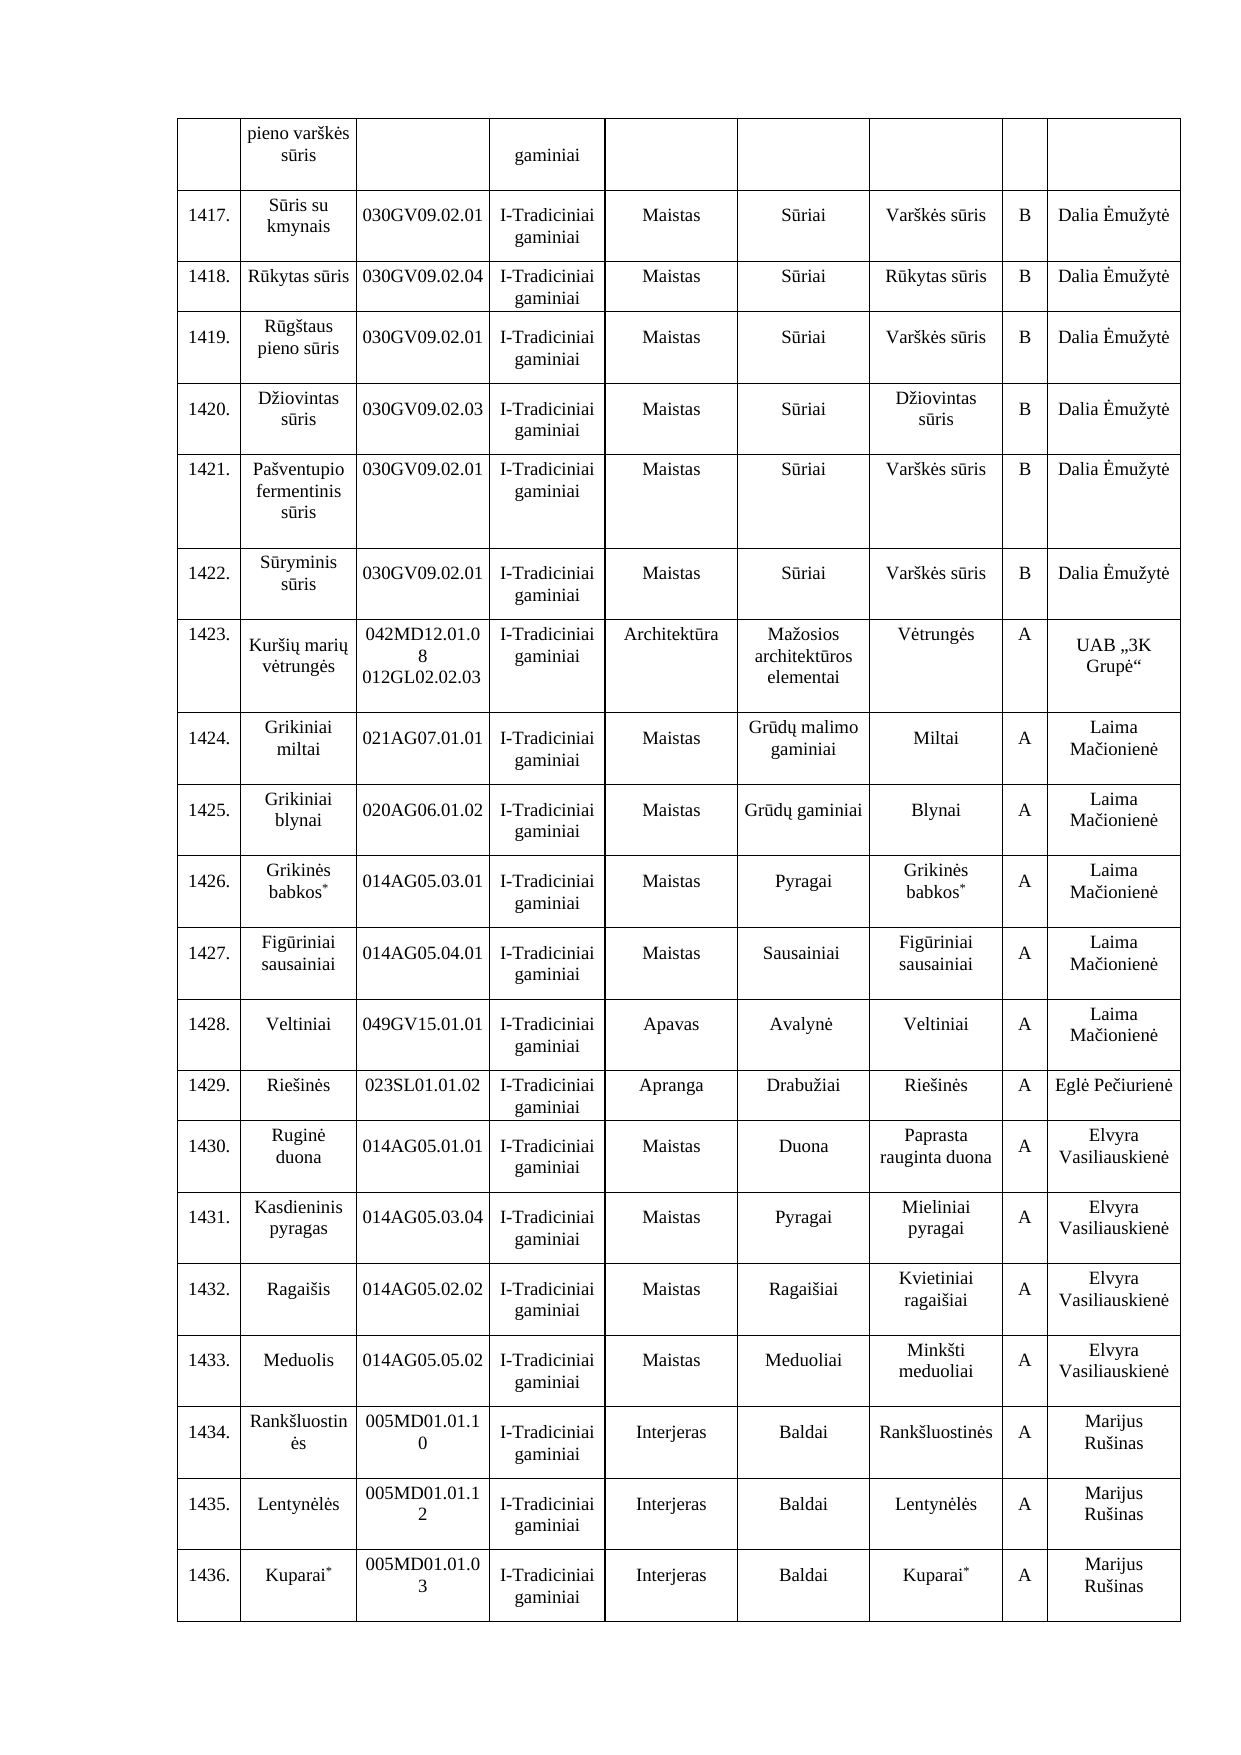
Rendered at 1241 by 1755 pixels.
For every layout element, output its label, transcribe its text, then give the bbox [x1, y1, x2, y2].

table_cell 1417. [178, 191, 240, 261]
table_cell I-Tradiciniai gaminiai [490, 384, 604, 454]
table_cell B [1003, 191, 1047, 261]
table_cell 030GV09.02.04 [357, 262, 489, 311]
table_cell Džiovintas sūris [241, 384, 356, 454]
table_cell Maistas [606, 455, 737, 547]
table_cell Dalia Ėmužytė [1048, 262, 1180, 311]
table_cell 049GV15.01.01 [357, 1000, 489, 1070]
table_cell Maistas [606, 1193, 737, 1263]
table_cell I-Tradiciniai gaminiai [490, 1407, 604, 1478]
table_cell Mieliniai pyragai [870, 1193, 1002, 1263]
table_cell 1425. [178, 785, 240, 855]
table_cell 1423. [178, 620, 240, 712]
table_cell Apavas [606, 1000, 737, 1070]
table_cell Elvyra Vasiliauskienė [1048, 1193, 1180, 1263]
table_cell UAB „3K Grupė“ [1048, 620, 1180, 712]
table_cell 005MD01.01.10 [357, 1407, 489, 1478]
table_cell Sūriai [738, 384, 869, 454]
table_cell Maistas [606, 713, 737, 784]
table_cell Maistas [606, 1336, 737, 1406]
table_cell Sūriai [738, 455, 869, 547]
table_cell Eglė Pečiurienė [1048, 1071, 1180, 1120]
table_cell Sausainiai [738, 928, 869, 998]
table_cell I-Tradiciniai gaminiai [490, 549, 604, 619]
table_cell Meduoliai [738, 1336, 869, 1406]
table_cell Pyragai [738, 1193, 869, 1263]
table_cell I-Tradiciniai gaminiai [490, 1479, 604, 1549]
table_cell Interjeras [606, 1479, 737, 1549]
table_cell Rūkytas sūris [241, 262, 356, 311]
table_cell Maistas [606, 262, 737, 311]
table_cell Marijus Rušinas [1048, 1479, 1180, 1549]
table_cell A [1003, 713, 1047, 784]
table_cell Meduolis [241, 1336, 356, 1406]
table_cell Laima Mačionienė [1048, 1000, 1180, 1070]
table_cell I-Tradiciniai gaminiai [490, 1000, 604, 1070]
table_cell A [1003, 856, 1047, 927]
table_cell Kuparai* [870, 1550, 1002, 1621]
table_cell Dalia Ėmužytė [1048, 384, 1180, 454]
table_cell Pyragai [738, 856, 869, 927]
table_cell Maistas [606, 191, 737, 261]
table_cell I-Tradiciniai gaminiai [490, 785, 604, 855]
table_cell Sūriai [738, 549, 869, 619]
table_cell Laima Mačionienė [1048, 785, 1180, 855]
table_cell Elvyra Vasiliauskienė [1048, 1121, 1180, 1192]
table_cell Grūdų gaminiai [738, 785, 869, 855]
table_cell Maistas [606, 1121, 737, 1192]
table_cell Elvyra Vasiliauskienė [1048, 1336, 1180, 1406]
table_cell 030GV09.02.01 [357, 455, 489, 547]
table_cell Veltiniai [870, 1000, 1002, 1070]
table_cell Drabužiai [738, 1071, 869, 1120]
table_cell 1431. [178, 1193, 240, 1263]
table_cell Laima Mačionienė [1048, 928, 1180, 998]
table_cell Varškės sūris [870, 549, 1002, 619]
table_cell A [1003, 1407, 1047, 1478]
table_cell Ragaišiai [738, 1264, 869, 1335]
table_cell 014AG05.03.01 [357, 856, 489, 927]
table_cell 014AG05.01.01 [357, 1121, 489, 1192]
table_cell Laima Mačionienė [1048, 713, 1180, 784]
table_cell A [1003, 1193, 1047, 1263]
table_cell Duona [738, 1121, 869, 1192]
table_cell Varškės sūris [870, 312, 1002, 383]
table_cell 030GV09.02.01 [357, 549, 489, 619]
table_cell Baldai [738, 1550, 869, 1621]
table_cell Elvyra Vasiliauskienė [1048, 1264, 1180, 1335]
table_cell Mažosios architektūros elementai [738, 620, 869, 712]
table_cell Grikiniai blynai [241, 785, 356, 855]
table_cell I-Tradiciniai gaminiai [490, 1193, 604, 1263]
table_cell Ruginė duona [241, 1121, 356, 1192]
table_cell Rankšluostinės [241, 1407, 356, 1478]
table_cell A [1003, 785, 1047, 855]
table_cell Dalia Ėmužytė [1048, 191, 1180, 261]
table_cell Maistas [606, 384, 737, 454]
table_cell A [1003, 928, 1047, 998]
table_cell I-Tradiciniai gaminiai [490, 1264, 604, 1335]
table_cell Dalia Ėmužytė [1048, 312, 1180, 383]
table_cell Grikinės babkos* [870, 856, 1002, 927]
table_cell B [1003, 262, 1047, 311]
table_cell 1424. [178, 713, 240, 784]
table_cell Varškės sūris [870, 455, 1002, 547]
table_cell 1422. [178, 549, 240, 619]
table_cell Vėtrungės [870, 620, 1002, 712]
table_cell I-Tradiciniai gaminiai [490, 1336, 604, 1406]
table_cell Rankšluostinės [870, 1407, 1002, 1478]
table_cell Apranga [606, 1071, 737, 1120]
table_cell 020AG06.01.02 [357, 785, 489, 855]
table_cell Sūriai [738, 191, 869, 261]
table_cell 1433. [178, 1336, 240, 1406]
table_cell Avalynė [738, 1000, 869, 1070]
table_cell 005MD01.01.12 [357, 1479, 489, 1549]
table_cell Rūkytas sūris [870, 262, 1002, 311]
table_cell I-Tradiciniai gaminiai [490, 1550, 604, 1621]
table_cell A [1003, 1000, 1047, 1070]
table_cell Kuršių marių vėtrungės [241, 620, 356, 712]
table_cell 1432. [178, 1264, 240, 1335]
table_cell Marijus Rušinas [1048, 1550, 1180, 1621]
table_cell [870, 119, 1002, 190]
table_cell 1421. [178, 455, 240, 547]
table_cell Sūryminis sūris [241, 549, 356, 619]
table_cell 1435. [178, 1479, 240, 1549]
table_cell Pašventupio fermentinis sūris [241, 455, 356, 547]
table_cell Ragaišis [241, 1264, 356, 1335]
table_cell [1003, 119, 1047, 190]
table_cell A [1003, 1550, 1047, 1621]
table_cell I-Tradiciniai gaminiai [490, 856, 604, 927]
table_cell I-Tradiciniai gaminiai [490, 191, 604, 261]
table_cell Riešinės [870, 1071, 1002, 1120]
table_cell Maistas [606, 312, 737, 383]
table_cell gaminiai [490, 119, 604, 190]
table_cell pieno varškės sūris [241, 119, 356, 190]
table_cell [738, 119, 869, 190]
table_cell Riešinės [241, 1071, 356, 1120]
table_cell 1436. [178, 1550, 240, 1621]
table_cell Grūdų malimo gaminiai [738, 713, 869, 784]
table_cell Marijus Rušinas [1048, 1407, 1180, 1478]
table_cell Laima Mačionienė [1048, 856, 1180, 927]
table_cell 1418. [178, 262, 240, 311]
table_cell Maistas [606, 856, 737, 927]
table_cell A [1003, 1071, 1047, 1120]
table_cell B [1003, 384, 1047, 454]
table_cell Dalia Ėmužytė [1048, 549, 1180, 619]
table_cell Interjeras [606, 1407, 737, 1478]
table_cell Maistas [606, 549, 737, 619]
table_cell Sūris su kmynais [241, 191, 356, 261]
table_cell 030GV09.02.03 [357, 384, 489, 454]
table_cell 1419. [178, 312, 240, 383]
table_cell Dalia Ėmužytė [1048, 455, 1180, 547]
table_cell I-Tradiciniai gaminiai [490, 713, 604, 784]
table_cell 005MD01.01.03 [357, 1550, 489, 1621]
table_cell I-Tradiciniai gaminiai [490, 262, 604, 311]
table_cell Lentynėlės [870, 1479, 1002, 1549]
table_cell 042MD12.01.08 012GL02.02.03 [357, 620, 489, 712]
table_cell 030GV09.02.01 [357, 191, 489, 261]
table_cell 014AG05.02.02 [357, 1264, 489, 1335]
table_cell A [1003, 1479, 1047, 1549]
table_cell Architektūra [606, 620, 737, 712]
table_cell Grikinės babkos* [241, 856, 356, 927]
table_cell I-Tradiciniai gaminiai [490, 312, 604, 383]
table_cell 014AG05.03.04 [357, 1193, 489, 1263]
table_cell 1426. [178, 856, 240, 927]
table_cell Varškės sūris [870, 191, 1002, 261]
table_cell I-Tradiciniai gaminiai [490, 455, 604, 547]
table_cell Grikiniai miltai [241, 713, 356, 784]
table_cell 014AG05.04.01 [357, 928, 489, 998]
table_cell I-Tradiciniai gaminiai [490, 620, 604, 712]
table_cell Blynai [870, 785, 1002, 855]
table_cell Maistas [606, 928, 737, 998]
table_cell 1420. [178, 384, 240, 454]
table_cell [606, 119, 737, 190]
table_cell 021AG07.01.01 [357, 713, 489, 784]
table_cell [1048, 119, 1180, 190]
table_cell I-Tradiciniai gaminiai [490, 1071, 604, 1120]
table_cell 014AG05.05.02 [357, 1336, 489, 1406]
table_cell Kasdieninis pyragas [241, 1193, 356, 1263]
table_cell Džiovintas sūris [870, 384, 1002, 454]
table_cell 1430. [178, 1121, 240, 1192]
table_cell A [1003, 1336, 1047, 1406]
table_cell I-Tradiciniai gaminiai [490, 928, 604, 998]
table_cell Sūriai [738, 312, 869, 383]
table_cell 1428. [178, 1000, 240, 1070]
table_cell Figūriniai sausainiai [241, 928, 356, 998]
table_cell 1434. [178, 1407, 240, 1478]
table_cell 023SL01.01.02 [357, 1071, 489, 1120]
table_cell Rūgštaus pieno sūris [241, 312, 356, 383]
table_cell Miltai [870, 713, 1002, 784]
table_cell A [1003, 1121, 1047, 1192]
table_cell 030GV09.02.01 [357, 312, 489, 383]
table_cell Kvietiniai ragaišiai [870, 1264, 1002, 1335]
table_cell B [1003, 312, 1047, 383]
table_cell Maistas [606, 1264, 737, 1335]
table_cell B [1003, 549, 1047, 619]
table_cell Interjeras [606, 1550, 737, 1621]
table_cell Kuparai* [241, 1550, 356, 1621]
table_cell Maistas [606, 785, 737, 855]
table_cell [357, 119, 489, 190]
table_cell Sūriai [738, 262, 869, 311]
table_cell Minkšti meduoliai [870, 1336, 1002, 1406]
table_cell A [1003, 1264, 1047, 1335]
table_cell A [1003, 620, 1047, 712]
table_cell I-Tradiciniai gaminiai [490, 1121, 604, 1192]
table_cell Baldai [738, 1407, 869, 1478]
table_cell 1427. [178, 928, 240, 998]
table_cell 1429. [178, 1071, 240, 1120]
table_cell Baldai [738, 1479, 869, 1549]
table_cell B [1003, 455, 1047, 547]
table_cell [178, 119, 240, 190]
table_cell Veltiniai [241, 1000, 356, 1070]
table_cell Lentynėlės [241, 1479, 356, 1549]
table_cell Paprasta rauginta duona [870, 1121, 1002, 1192]
table_cell Figūriniai sausainiai [870, 928, 1002, 998]
